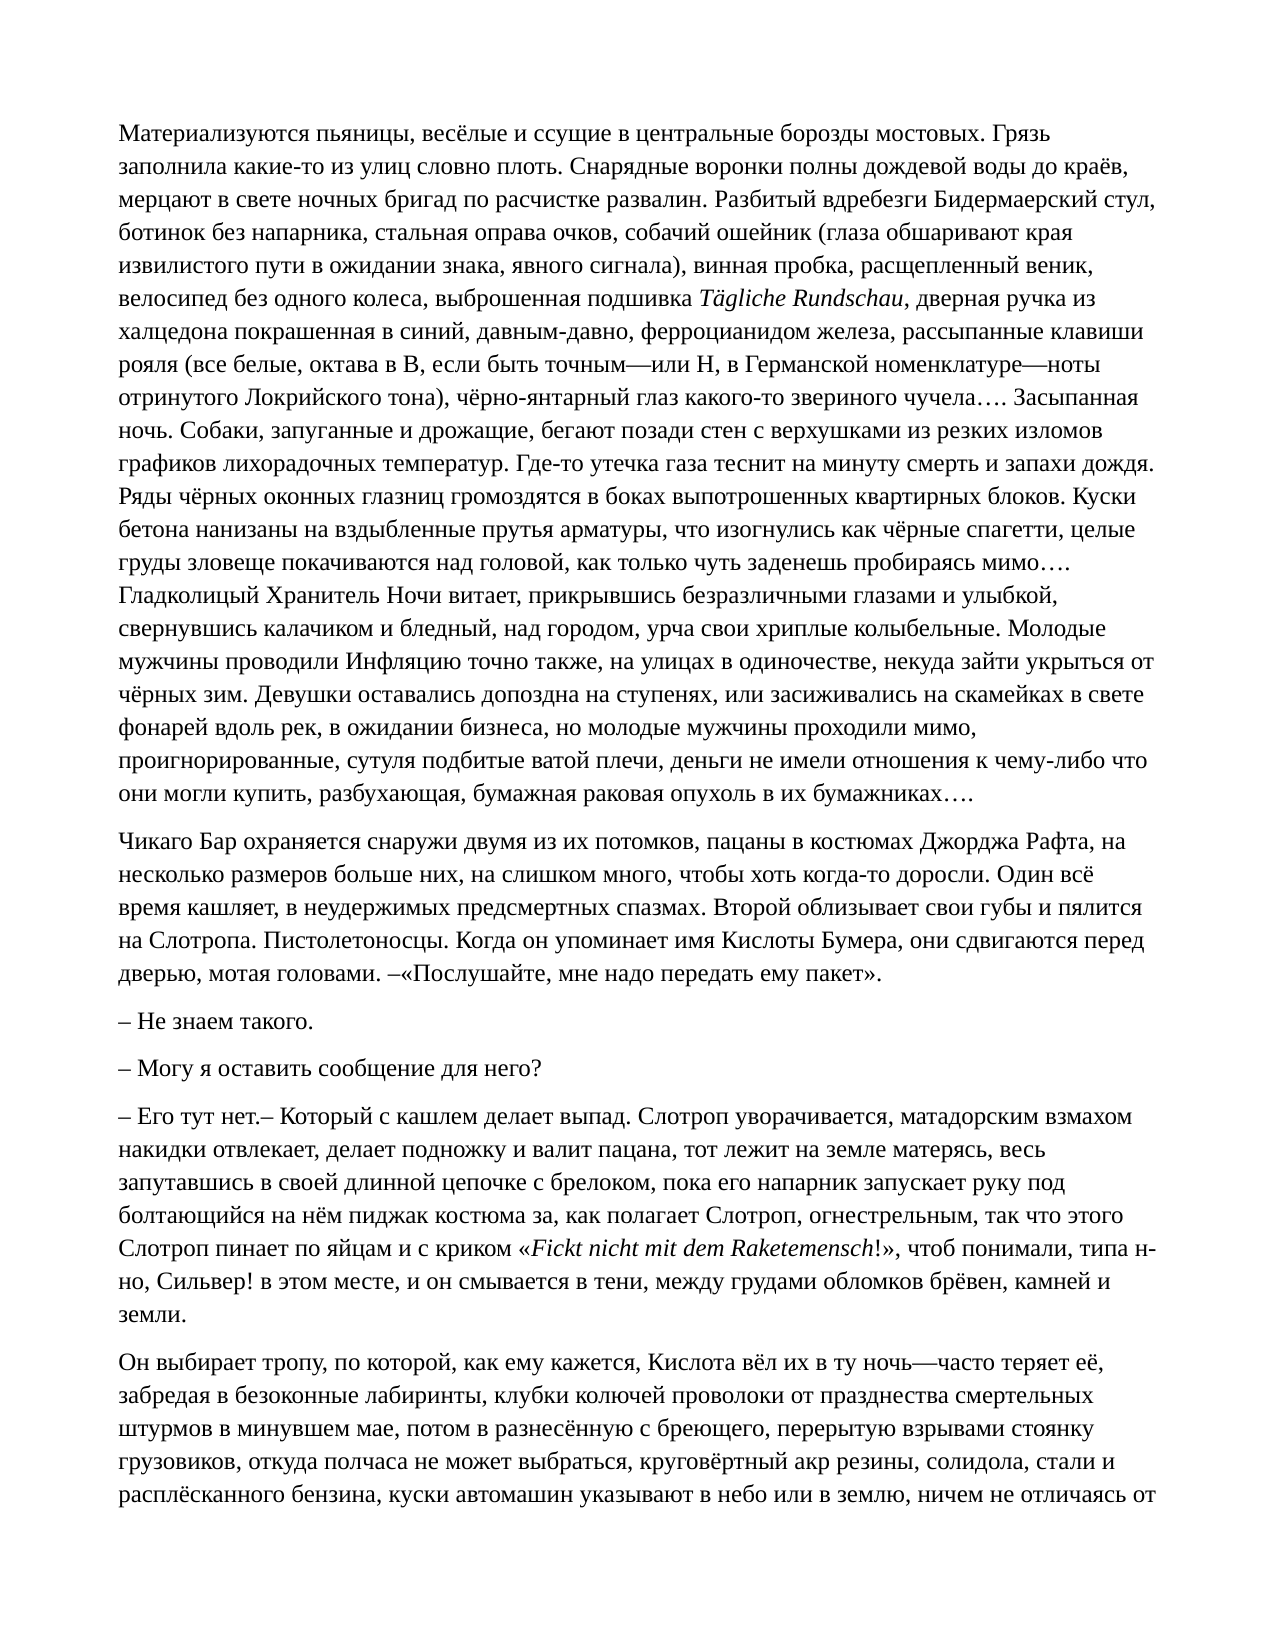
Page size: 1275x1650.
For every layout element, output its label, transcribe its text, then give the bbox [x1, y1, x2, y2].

text Чикаго Бар охраняется снаружи двумя из их потомков, пацаны в костюмах Джорджа Рафта, на несколько размеров больше них, на слишком много, чтобы хоть когда-то доросли. Один всё время кашляет, в неудержимых предсмертных спазмах. Второй облизывает свои губы и пялится на Слотропа. Пистолетоносцы. Когда он упоминает имя Кислоты Бумера, они сдвигаются перед дверью, мотая головами. –«Послушайте, мне надо передать ему пакет». [118, 826, 1157, 987]
text Материализуются пьяницы, весёлые и ссущие в центральные борозды мостовых. Грязь заполнила какие-то из улиц словно плоть. Снарядные воронки полны дождевой воды до краёв, мерцают в свете ночных бригад по расчистке развалин. Разбитый вдребезги Бидермаерский стул, ботинок без напарника, стальная оправа очков, собачий ошейник (глаза обшаривают края извилистого пути в ожидании знака, явного сигнала), винная пробка, расщепленный веник, велосипед без одного колеса, выброшенная подшивка Tägliche Rundschau, дверная ручка из халцедона покрашенная в синий, давным-давно, ферроцианидом железа, рассыпанные клавиши рояля (все белые, октава в В, если быть точным—или Н, в Германской номенклатуре—ноты отринутого Локрийского тона), чёрно-янтарный глаз какого-то звериного чучела…. Засыпанная ночь. Собаки, запуганные и дрожащие, бегают позади стен с верхушками из резких изломов графиков лихорадочных температур. Где-то утечка газа теснит на минуту смерть и запахи дождя. Ряды чёрных оконных глазниц громоздятся в боках выпотрошенных квартирных блоков. Куски бетона нанизаны на вздыбленные прутья арматуры, что изогнулись как чёрные спагетти, целые груды зловеще покачиваются над головой, как только чуть заденешь пробираясь мимо…. Гладколицый Хранитель Ночи витает, прикрывшись безразличными глазами и улыбкой, свернувшись калачиком и бледный, над городом, урча свои хриплые колыбельные. Молодые мужчины проводили Инфляцию точно также, на улицах в одиночестве, некуда зайти укрыться от чёрных зим. Девушки оставались допоздна на ступенях, или засиживались на скамейках в свете фонарей вдоль рек, в ожидании бизнеса, но молодые мужчины проходили мимо, проигнорированные, сутуля подбитые ватой плечи, деньги не имели отношения к чему-либо что они могли купить, разбухающая, бумажная раковая опухоль в их бумажниках…. [118, 118, 1157, 807]
text – Его тут нет.– Который с кашлем делает выпад. Слотроп уворачивается, матадорским взмахом накидки отвлекает, делает подножку и валит пацана, тот лежит на земле матерясь, весь запутавшись в своей длинной цепочке с брелоком, пока его напарник запускает руку под болтающийся на нём пиджак костюма за, как полагает Слотроп, огнестрельным, так что этого Слотроп пинает по яйцам и с криком «Fickt nicht mit dem Raketemensch!», чтоб понимали, типа н-но, Сильвер! в этом месте, и он смывается в тени, между грудами обломков брёвен, камней и земли. [118, 1101, 1157, 1328]
text – Не знаем такого. [118, 1006, 1157, 1034]
text Он выбирает тропу, по которой, как ему кажется, Кислота вёл их в ту ночь—часто теряет её, забредая в безоконные лабиринты, клубки колючей проволоки от празднества смертельных штурмов в минувшем мае, потом в разнесённую с бреющего, перерытую взрывами стоянку грузовиков, откуда полчаса не может выбраться, круговёртный акр резины, солидола, стали и расплёсканного бензина, куски автомашин указывают в небо или в землю, ничем не отличаясь от [118, 1347, 1157, 1508]
text – Могу я оставить сообщение для него? [118, 1053, 1157, 1082]
